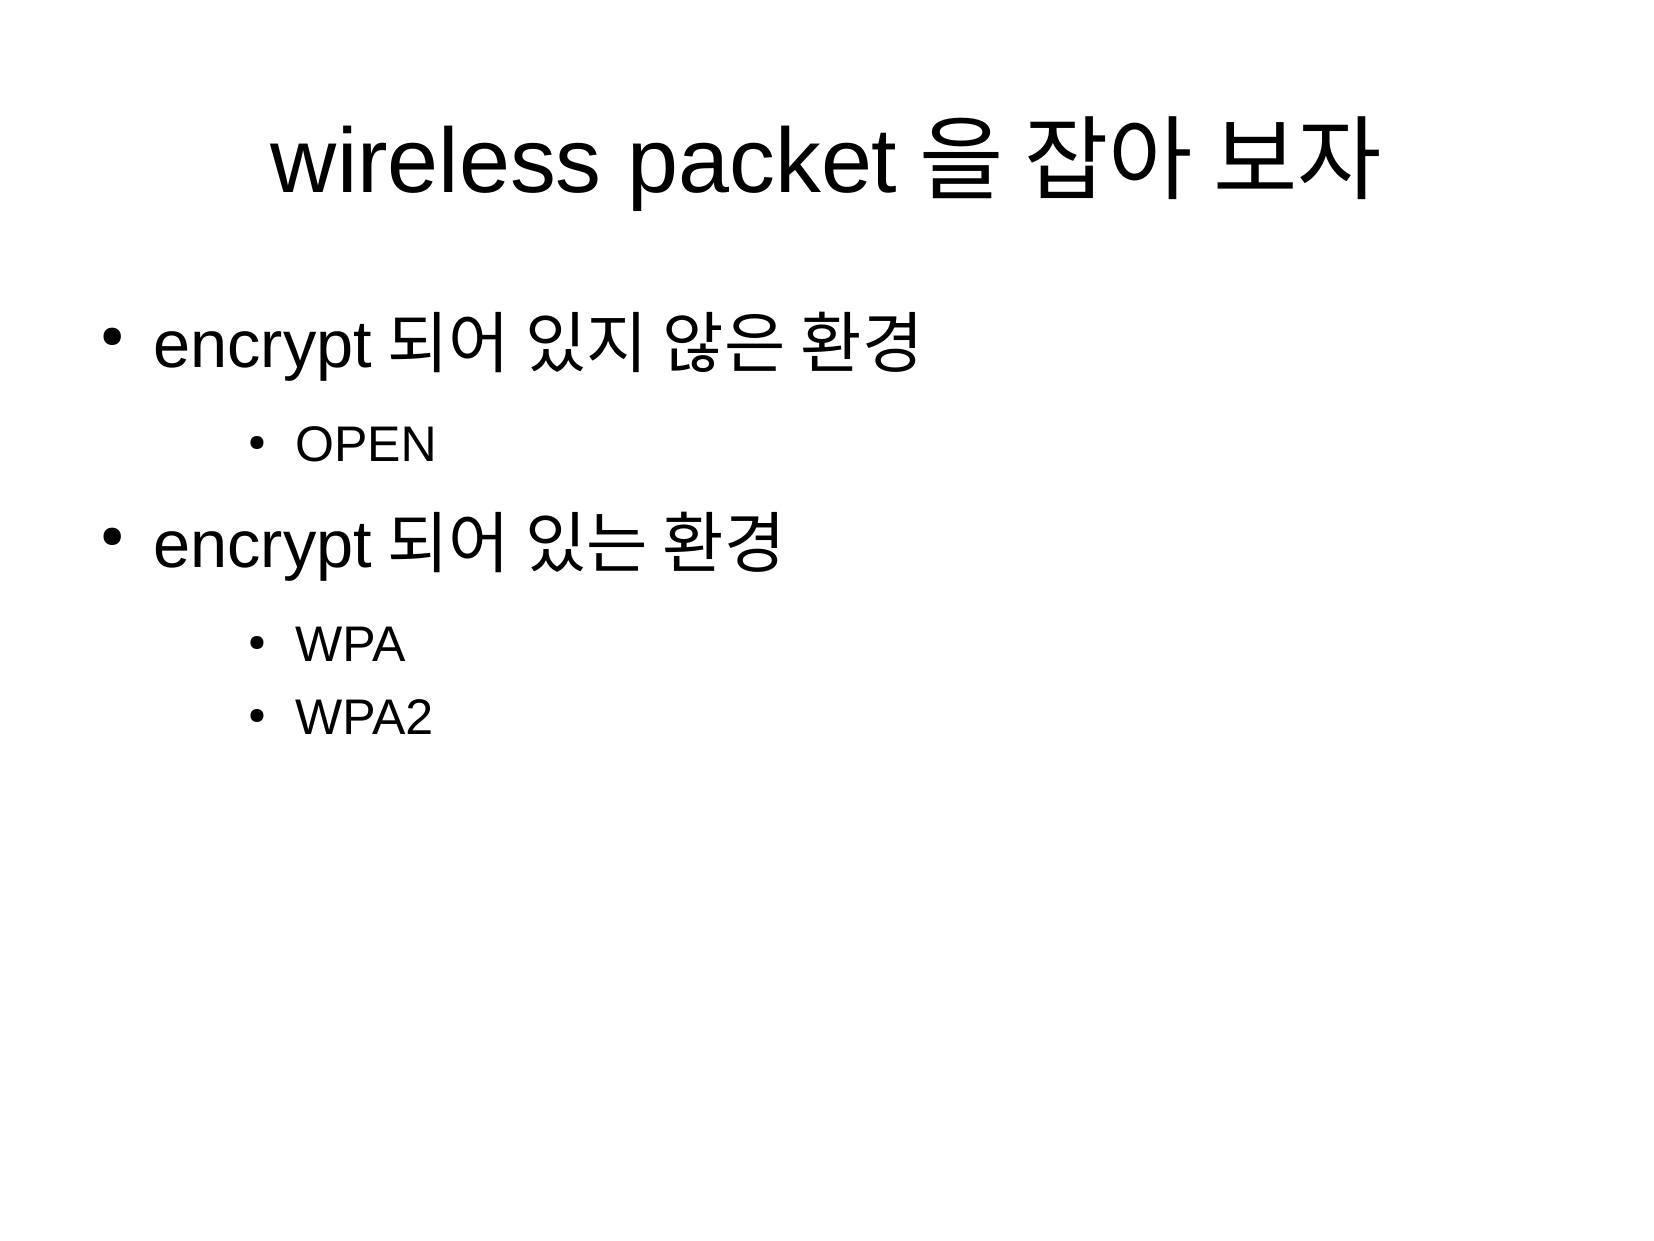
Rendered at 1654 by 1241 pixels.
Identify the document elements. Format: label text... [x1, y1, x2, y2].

list encrypt되어 있지 않은 환경 OPEN encrypt되어 있는 환경 WPA WPA2 [82, 290, 1571, 1010]
title wireless packet을 잡아 보자 [82, 49, 1571, 257]
